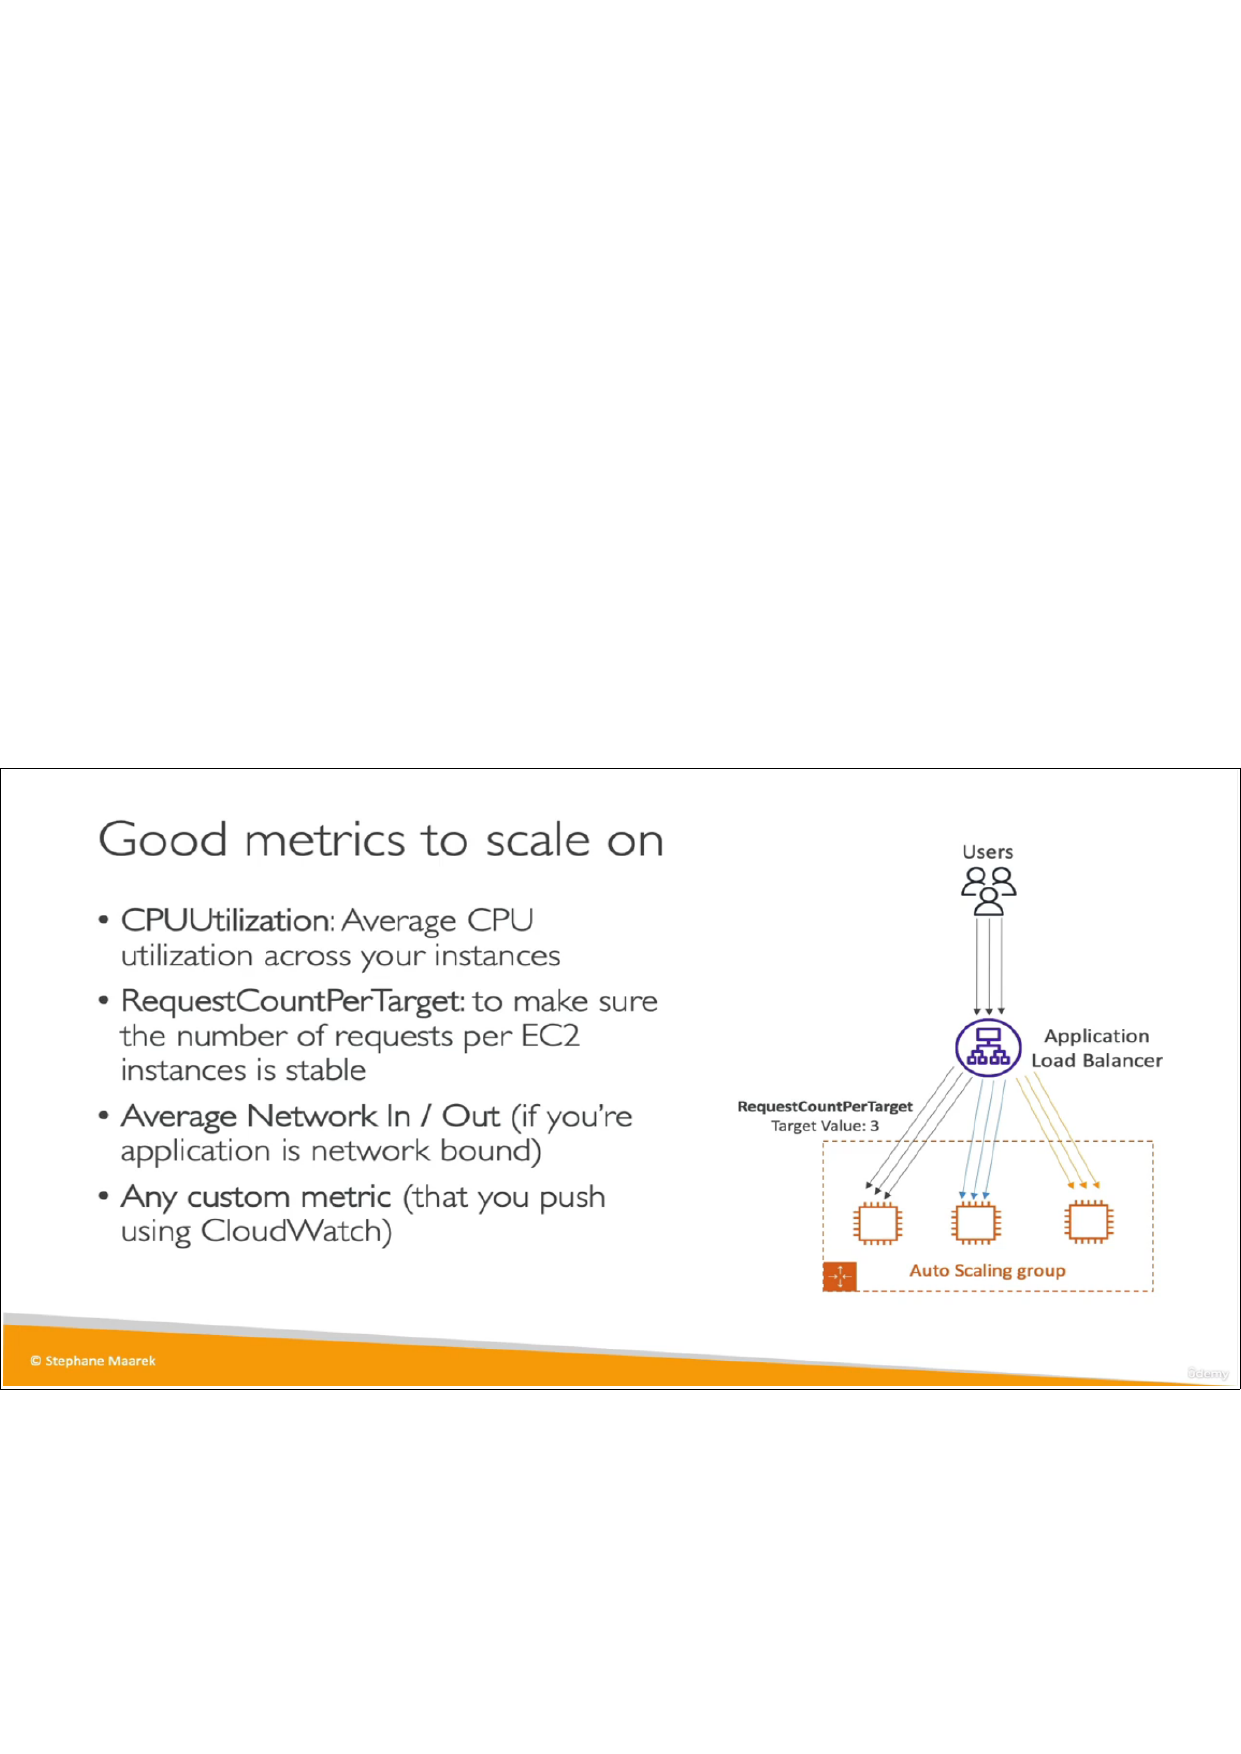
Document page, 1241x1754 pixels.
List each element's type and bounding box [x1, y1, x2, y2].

picture [3, 770, 1238, 1386]
